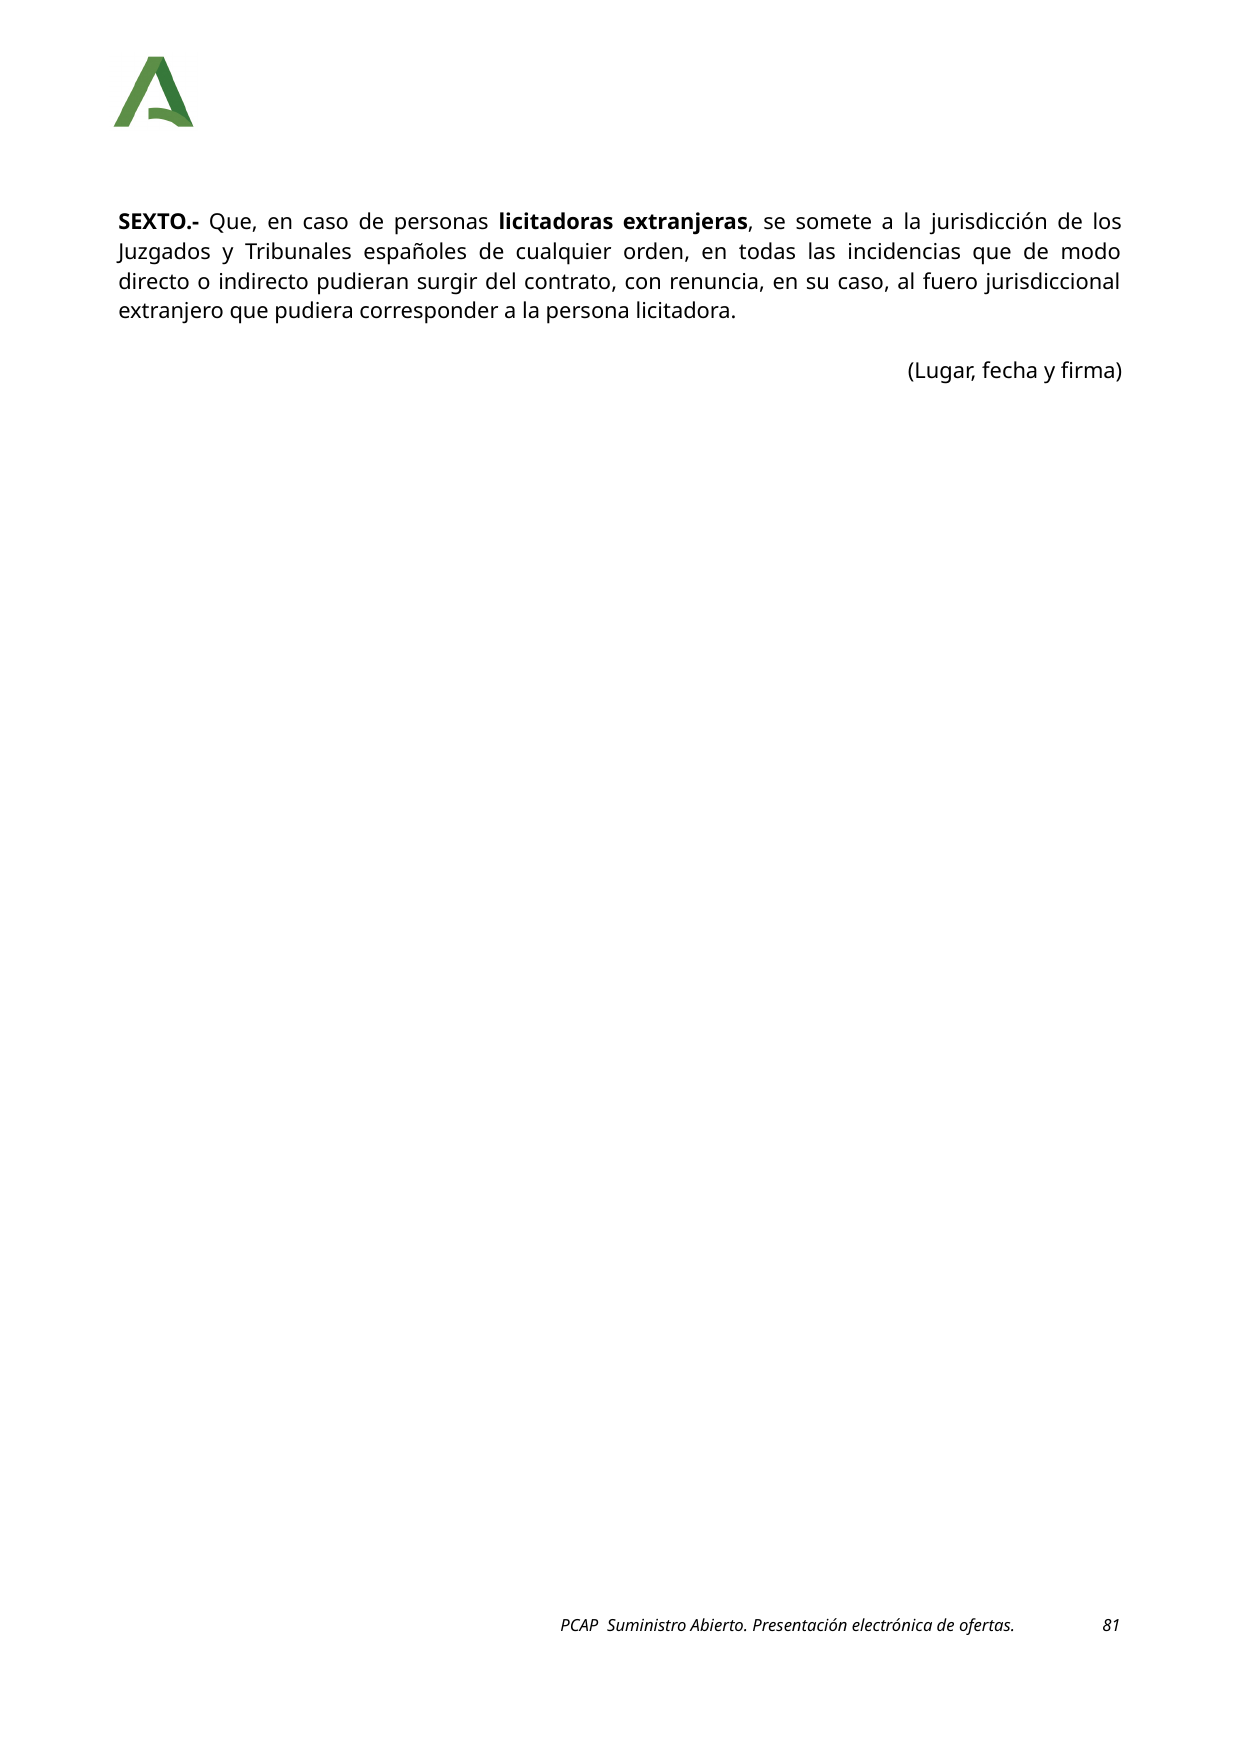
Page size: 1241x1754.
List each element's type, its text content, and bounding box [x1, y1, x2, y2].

text SEXTO.- Que, en caso de personas licitadoras extranjeras, se somete a la jurisdicción de los Juzgados y Tribunales españoles de cualquier orden, en todas las incidencias que de modo directo o indirecto pudieran surgir del contrato, con renuncia, en su caso, al fuero jurisdiccional extranjero que pudiera corresponder a la persona licitadora. [118, 206, 1122, 325]
picture [109, 52, 198, 131]
text (Lugar, fecha y firma) [118, 355, 1122, 385]
